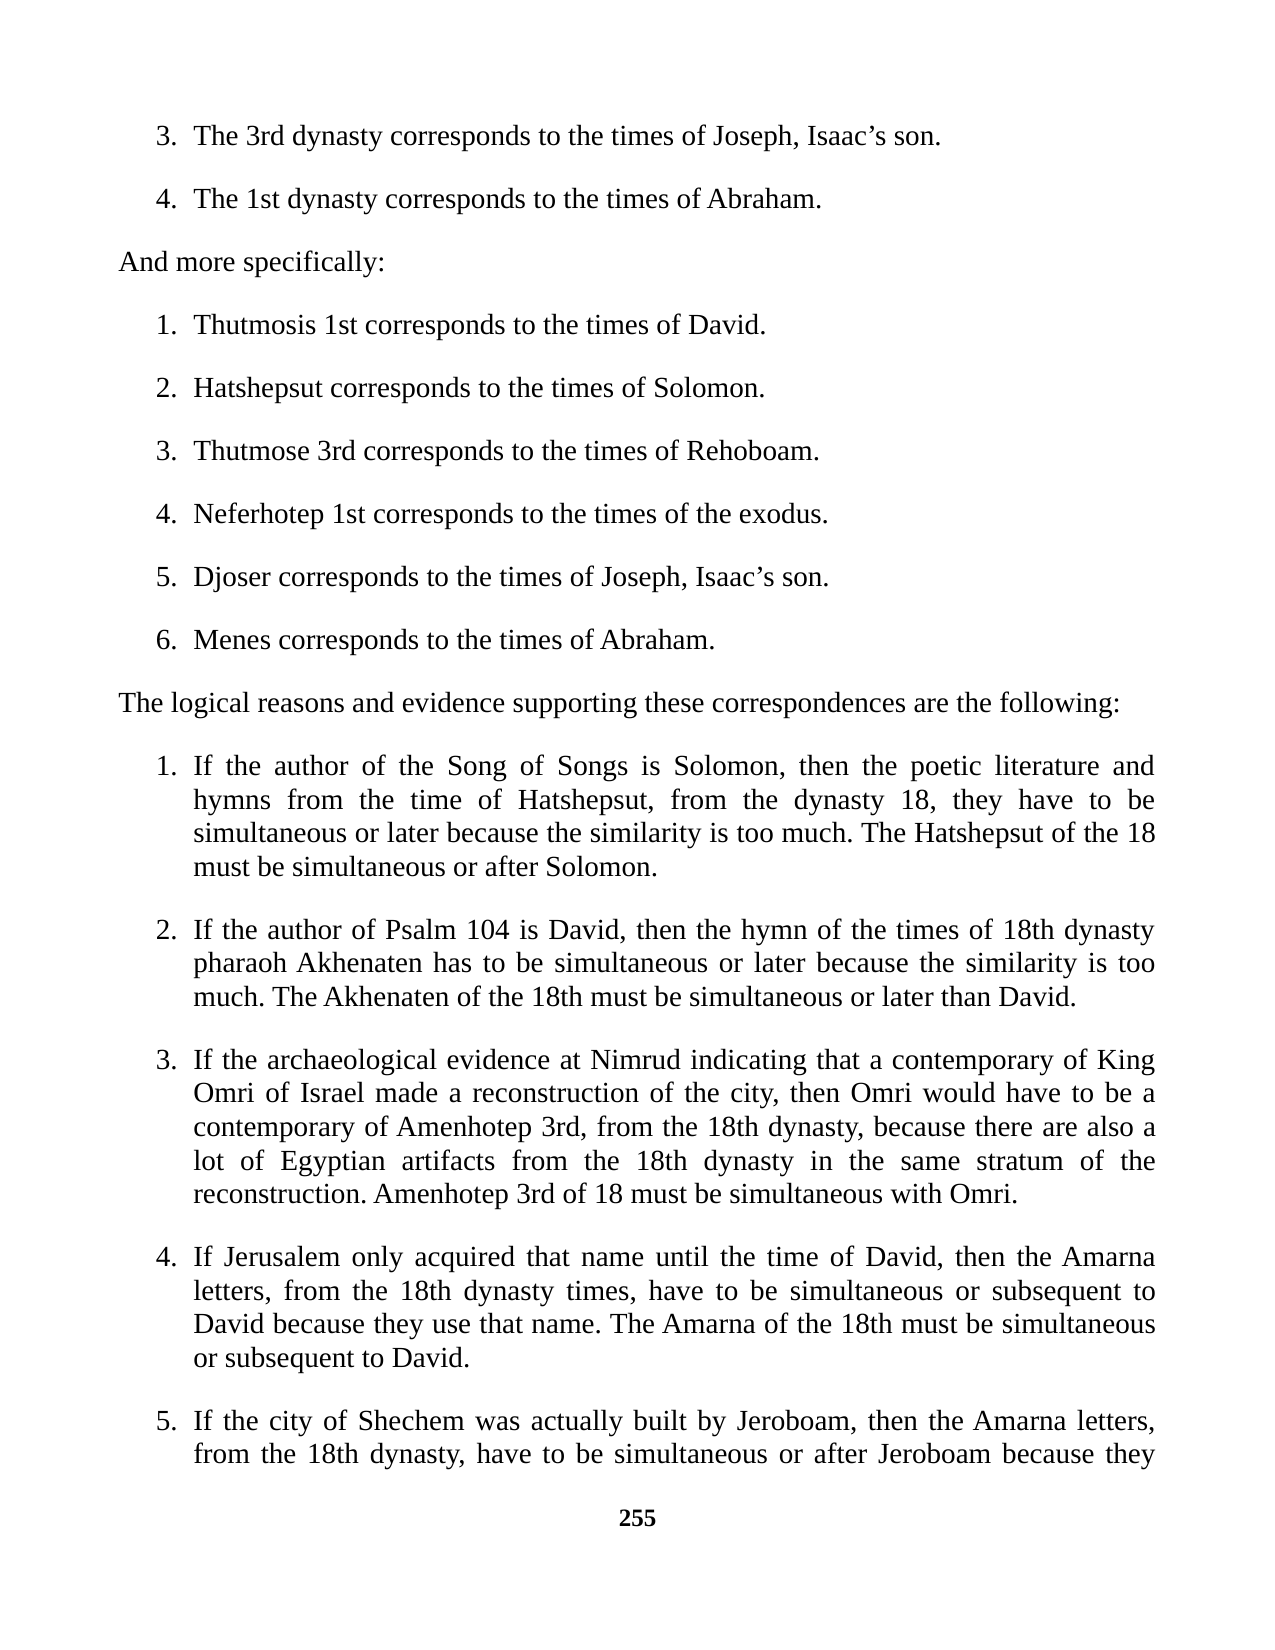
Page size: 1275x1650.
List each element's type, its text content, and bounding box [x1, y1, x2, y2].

list If the author of the Song of Songs is Solomon, then the poetic literature and hymns from the time of Hatshepsut, from the dynasty 18, they have to be simultaneous or later because the similarity is too much. The Hatshepsut of the 18 must be simultaneous or after Solomon. [156, 748, 1157, 882]
list Menes corresponds to the times of Abraham. [156, 622, 1157, 656]
list Neferhotep 1st corresponds to the times of the exodus. [156, 496, 1157, 530]
list Thutmose 3rd corresponds to the times of Rehoboam. [156, 433, 1157, 467]
text And more specifically: [118, 244, 1157, 278]
list If the archaeological evidence at Nimrud indicating that a contemporary of King Omri of Israel made a reconstruction of the city, then Omri would have to be a contemporary of Amenhotep 3rd, from the 18th dynasty, because there are also a lot of Egyptian artifacts from the 18th dynasty in the same stratum of the reconstruction. Amenhotep 3rd of 18 must be simultaneous with Omri. [156, 1042, 1157, 1210]
list If Jerusalem only acquired that name until the time of David, then the Amarna letters, from the 18th dynasty times, have to be simultaneous or subsequent to David because they use that name. The Amarna of the 18th must be simultaneous or subsequent to David. [156, 1239, 1157, 1373]
list Djoser corresponds to the times of Joseph, Isaac’s son. [156, 559, 1157, 593]
list If the author of Psalm 104 is David, then the hymn of the times of 18th dynasty pharaoh Akhenaten has to be simultaneous or later because the similarity is too much. The Akhenaten of the 18th must be simultaneous or later than David. [156, 912, 1157, 1013]
list If the city of Shechem was actually built by Jeroboam, then the Amarna letters, from the 18th dynasty, have to be simultaneous or after Jeroboam because they [156, 1403, 1157, 1470]
list The 1st dynasty corresponds to the times of Abraham. [156, 181, 1157, 215]
list The 3rd dynasty corresponds to the times of Joseph, Isaac’s son. [156, 118, 1157, 152]
list Hatshepsut corresponds to the times of Solomon. [156, 370, 1157, 404]
list Thutmosis 1st corresponds to the times of David. [156, 307, 1157, 341]
text The logical reasons and evidence supporting these correspondences are the following: [118, 685, 1157, 719]
